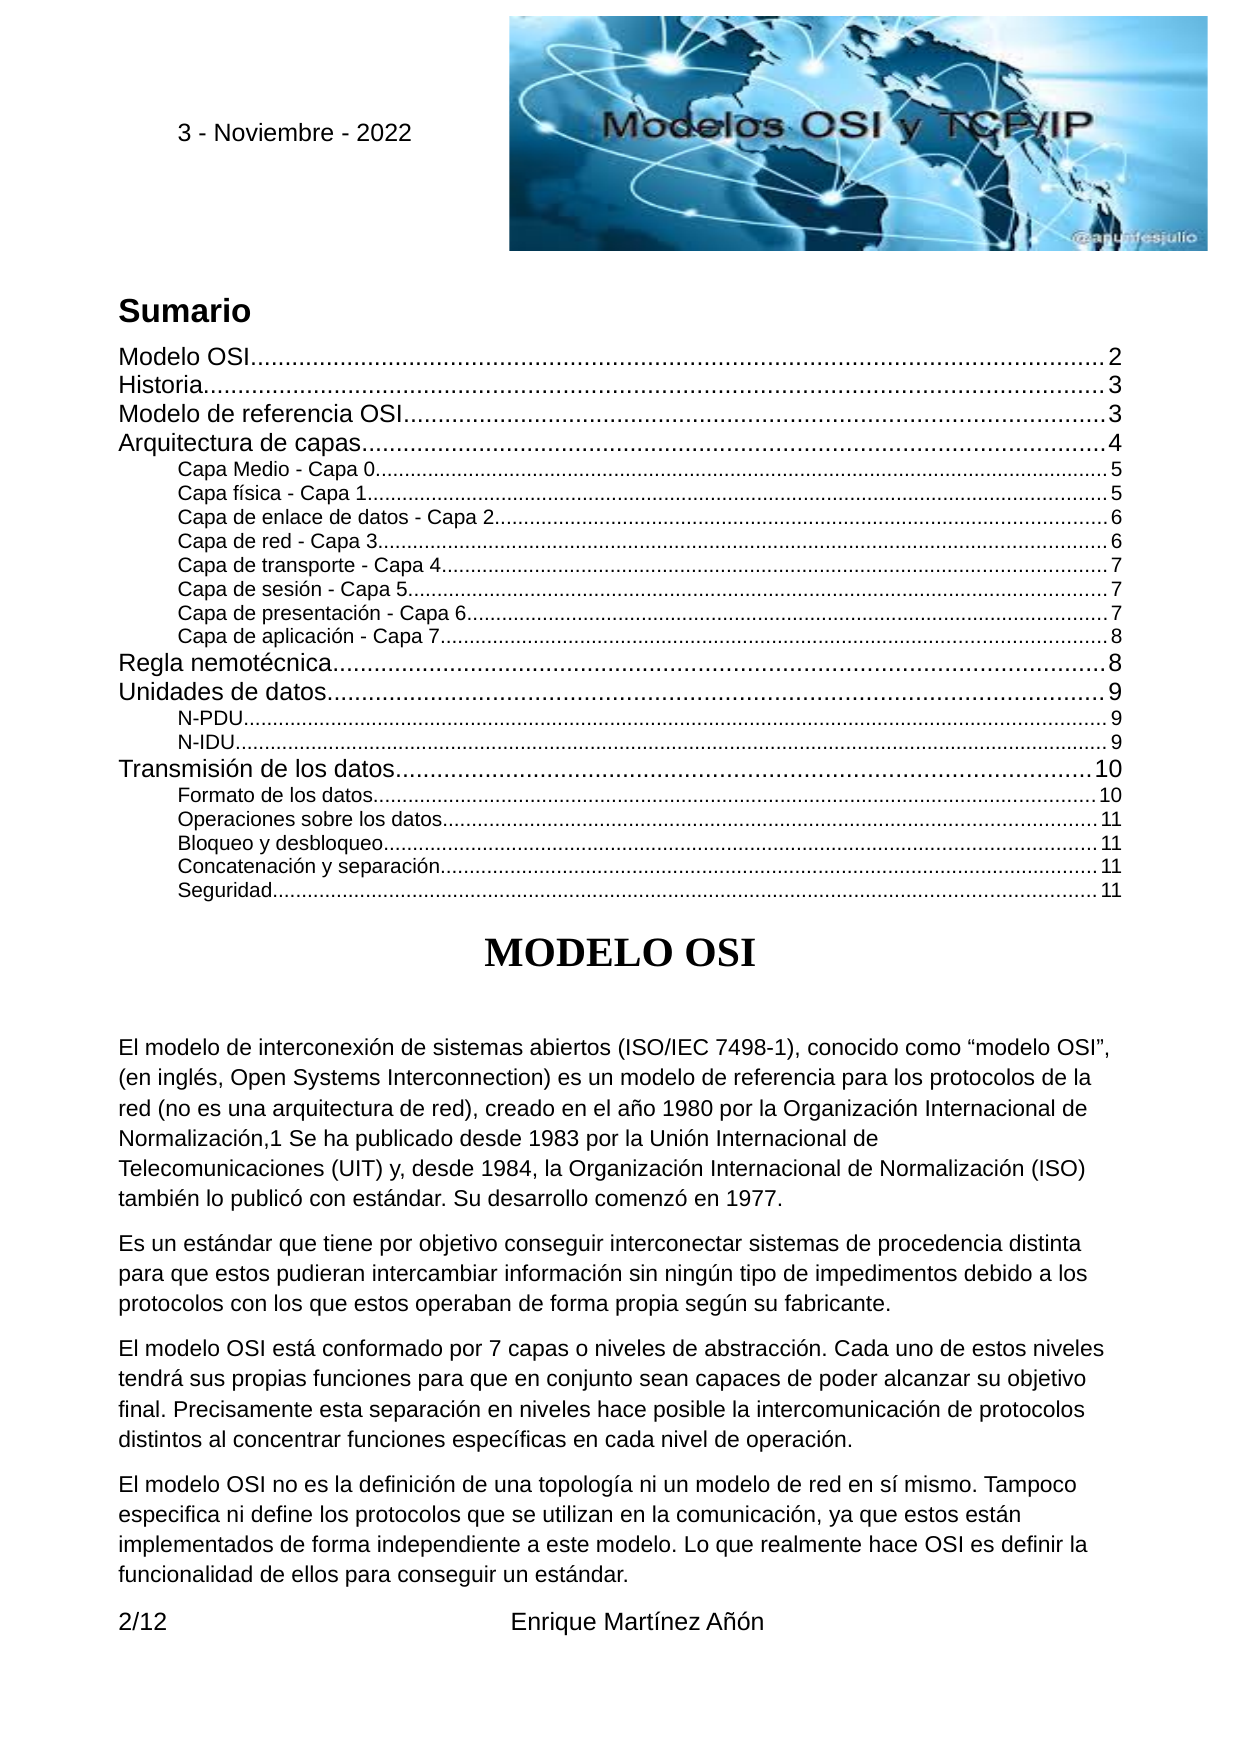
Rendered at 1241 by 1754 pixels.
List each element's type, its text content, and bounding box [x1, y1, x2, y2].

text Bloqueo y desbloqueo 11 [177, 830, 1122, 854]
text Formato de los datos 10 [177, 782, 1122, 806]
picture [629, 216, 641, 221]
subtitle Sumario [118, 291, 1122, 329]
picture [534, 192, 574, 224]
text Historia 3 [118, 370, 1122, 399]
text Seguridad 11 [177, 878, 1122, 902]
text El modelo de interconexión de sistemas abiertos (ISO/IEC 7498-1), conocido como “modelo OSI”, (en inglés, Open Systems Interconnection) es un modelo de referencia para los protocolos de la red (no es una arquitectura de red), creado en el año 1980 por la Organización Internacional de Normalización,1 Se ha publicado desde 1983 por la Unión Internacional de Telecomunicaciones (UIT) y, desde 1984, la Organización Internacional de Normalización (ISO) también lo publicó con estándar. Su desarrollo comenzó en 1977. [118, 1034, 1122, 1211]
text Capa de enlace de datos - Capa 2 6 [177, 504, 1122, 528]
text Concatenación y separación 11 [177, 854, 1122, 878]
text Capa de aplicación - Capa 7 8 [177, 624, 1122, 648]
text Capa de transporte - Capa 4 7 [177, 552, 1122, 576]
text Capa de red - Capa 3 6 [177, 528, 1122, 552]
text N-IDU 9 [177, 730, 1122, 754]
text Modelo de referencia OSI 3 [118, 399, 1122, 428]
picture [564, 156, 571, 162]
text Unidades de datos 9 [118, 677, 1122, 706]
text Es un estándar que tiene por objetivo conseguir interconectar sistemas de procedencia distinta para que estos pudieran intercambiar información sin ningún tipo de impedimentos debido a los protocolos con los que estos operaban de forma propia según su fabricante. [118, 1230, 1122, 1317]
picture [609, 224, 650, 251]
text Transmisión de los datos 10 [118, 754, 1122, 782]
text El modelo OSI está conformado por 7 capas o niveles de abstracción. Cada uno de estos niveles tendrá sus propias funciones para que en conjunto sean capaces de poder alcanzar su objetivo final. Precisamente esta separación en niveles hace posible la intercomunicación de protocolos distintos al concentrar funciones específicas en cada nivel de operación. [118, 1335, 1122, 1452]
text N-PDU 9 [177, 706, 1122, 730]
text El modelo OSI no es la definición de una topología ni un modelo de red en sí mismo. Tampoco especifica ni define los protocolos que se utilizan en la comunicación, ya que estos están implementados de forma independiente a este modelo. Lo que realmente hace OSI es definir la funcionalidad de ellos para conseguir un estándar. [118, 1471, 1122, 1587]
text Capa de presentación - Capa 6 7 [177, 600, 1122, 624]
text Capa de sesión - Capa 5 7 [177, 576, 1122, 600]
text Capa Medio - Capa 0 5 [177, 457, 1122, 481]
text Capa física - Capa 1 5 [177, 481, 1122, 504]
subtitle Modelo OSI [118, 927, 1122, 975]
picture [575, 223, 597, 241]
text Modelo OSI 2 [118, 342, 1122, 370]
picture [509, 16, 1208, 251]
text Arquitectura de capas 4 [118, 428, 1122, 457]
text Regla nemotécnica 8 [118, 648, 1122, 677]
text Operaciones sobre los datos 11 [177, 806, 1122, 830]
